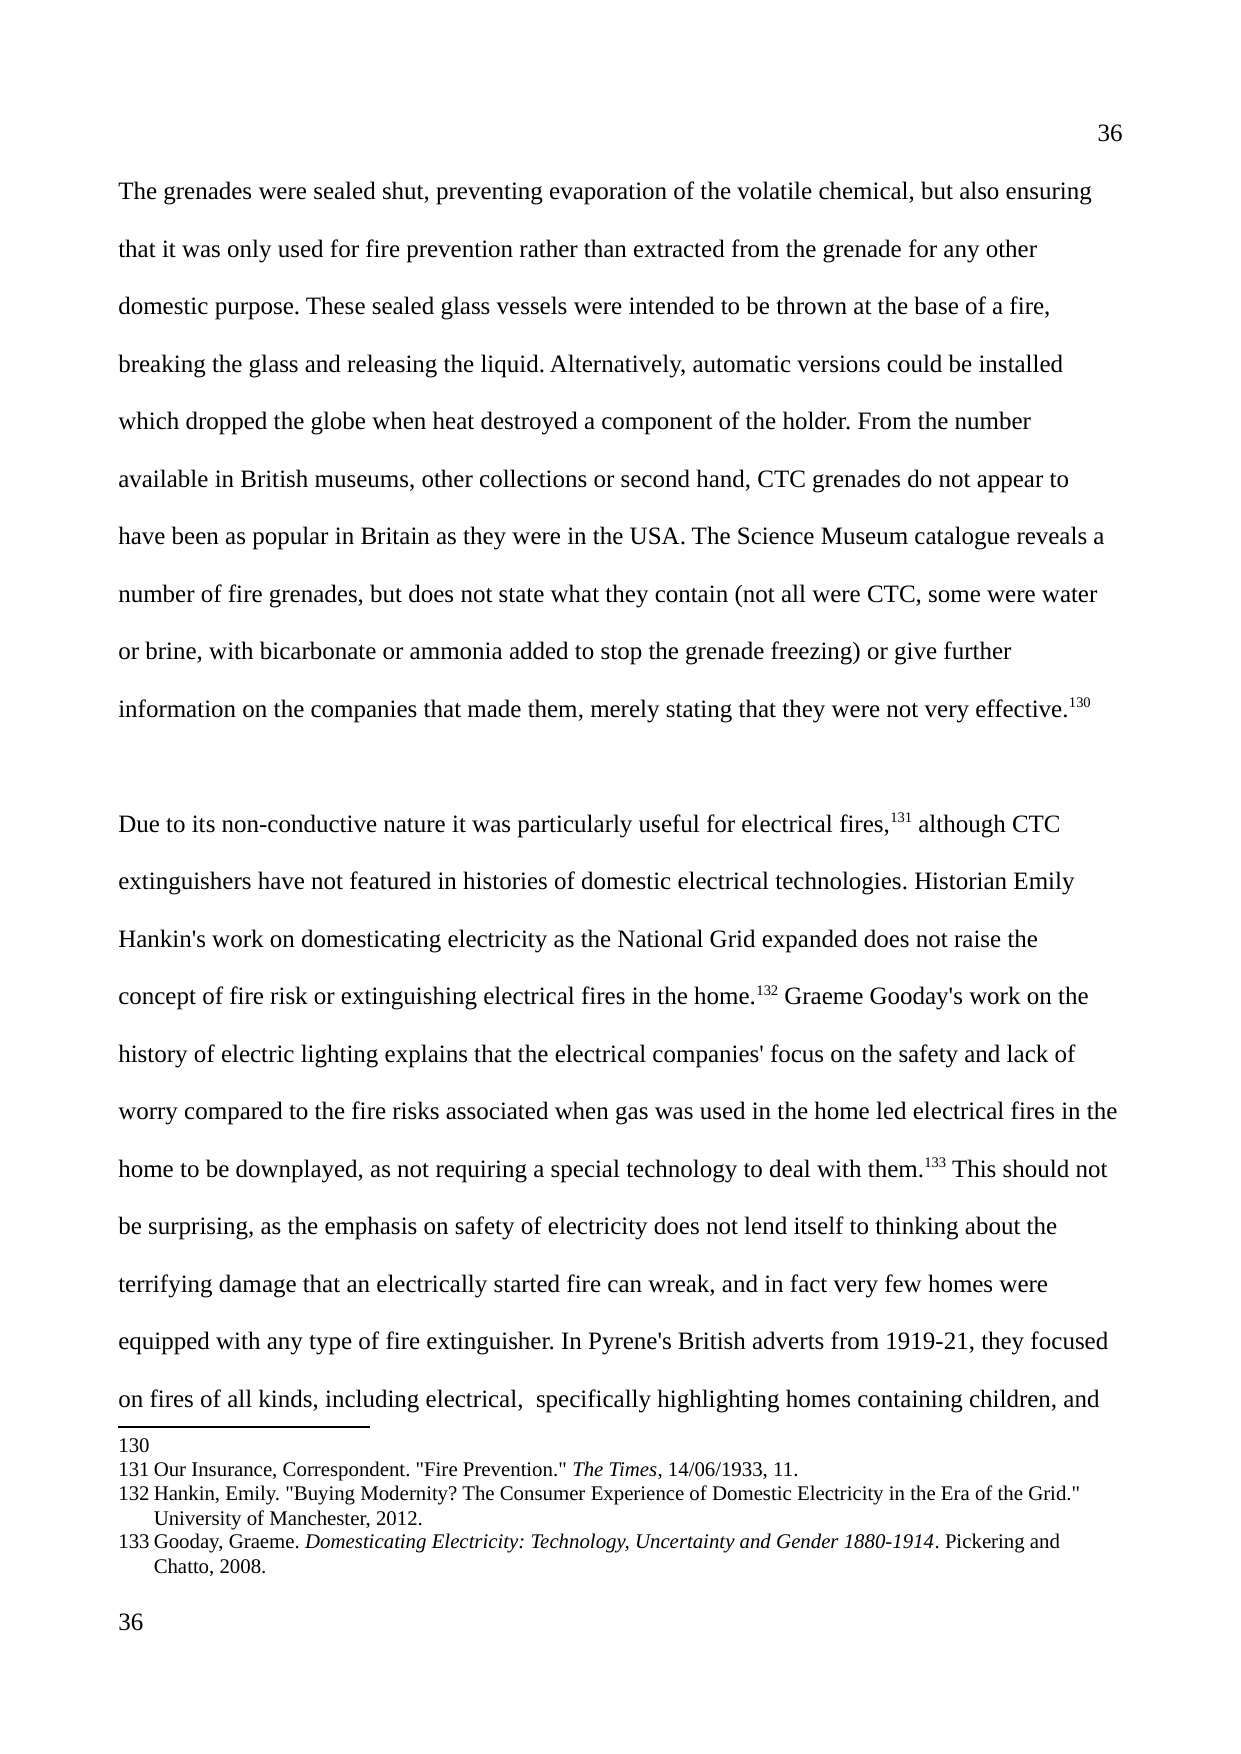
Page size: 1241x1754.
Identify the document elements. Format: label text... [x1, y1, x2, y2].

text Hankin, Emily. "Buying Modernity? The Consumer Experience of Domestic Electricity in the Era of the Grid." University of Manchester, 2012. [118, 1481, 1122, 1529]
text Our Insurance, Correspondent. "Fire Prevention." The Times, 14/06/1933, 11. [118, 1457, 1122, 1481]
text Due to its non-conductive nature it was particularly useful for electrical fires, although CTC extinguishers have not featured in histories of domestic electrical technologies. Historian Emily Hankin's work on domesticating electricity as the National Grid expanded does not raise the concept of fire risk or extinguishing electrical fires in the home. Graeme Gooday's work on the history of electric lighting explains that the electrical companies' focus on the safety and lack of worry compared to the fire risks associated when gas was used in the home led electrical fires in the home to be downplayed, as not requiring a special technology to deal with them. This should not be surprising, as the emphasis on safety of electricity does not lend itself to thinking about the terrifying damage that an electrically started fire can wreak, and in fact very few homes were equipped with any type of fire extinguisher. In Pyrene's British adverts from 1919-21, they focused on fires of all kinds, including electrical, specifically highlighting homes containing children, and [118, 809, 1122, 1413]
text Gooday, Graeme. Domesticating Electricity: Technology, Uncertainty and Gender 1880-1914. Pickering and Chatto, 2008. [118, 1529, 1122, 1578]
text The grenades were sealed shut, preventing evaporation of the volatile chemical, but also ensuring that it was only used for fire prevention rather than extracted from the grenade for any other domestic purpose. These sealed glass vessels were intended to be thrown at the base of a fire, breaking the glass and releasing the liquid. Alternatively, automatic versions could be installed which dropped the globe when heat destroyed a component of the holder. From the number available in British museums, other collections or second hand, CTC grenades do not appear to have been as popular in Britain as they were in the USA. The Science Museum catalogue reveals a number of fire grenades, but does not state what they contain (not all were CTC, some were water or brine, with bicarbonate or ammonia added to stop the grenade freezing) or give further information on the companies that made them, merely stating that they were not very effective. [118, 176, 1122, 723]
